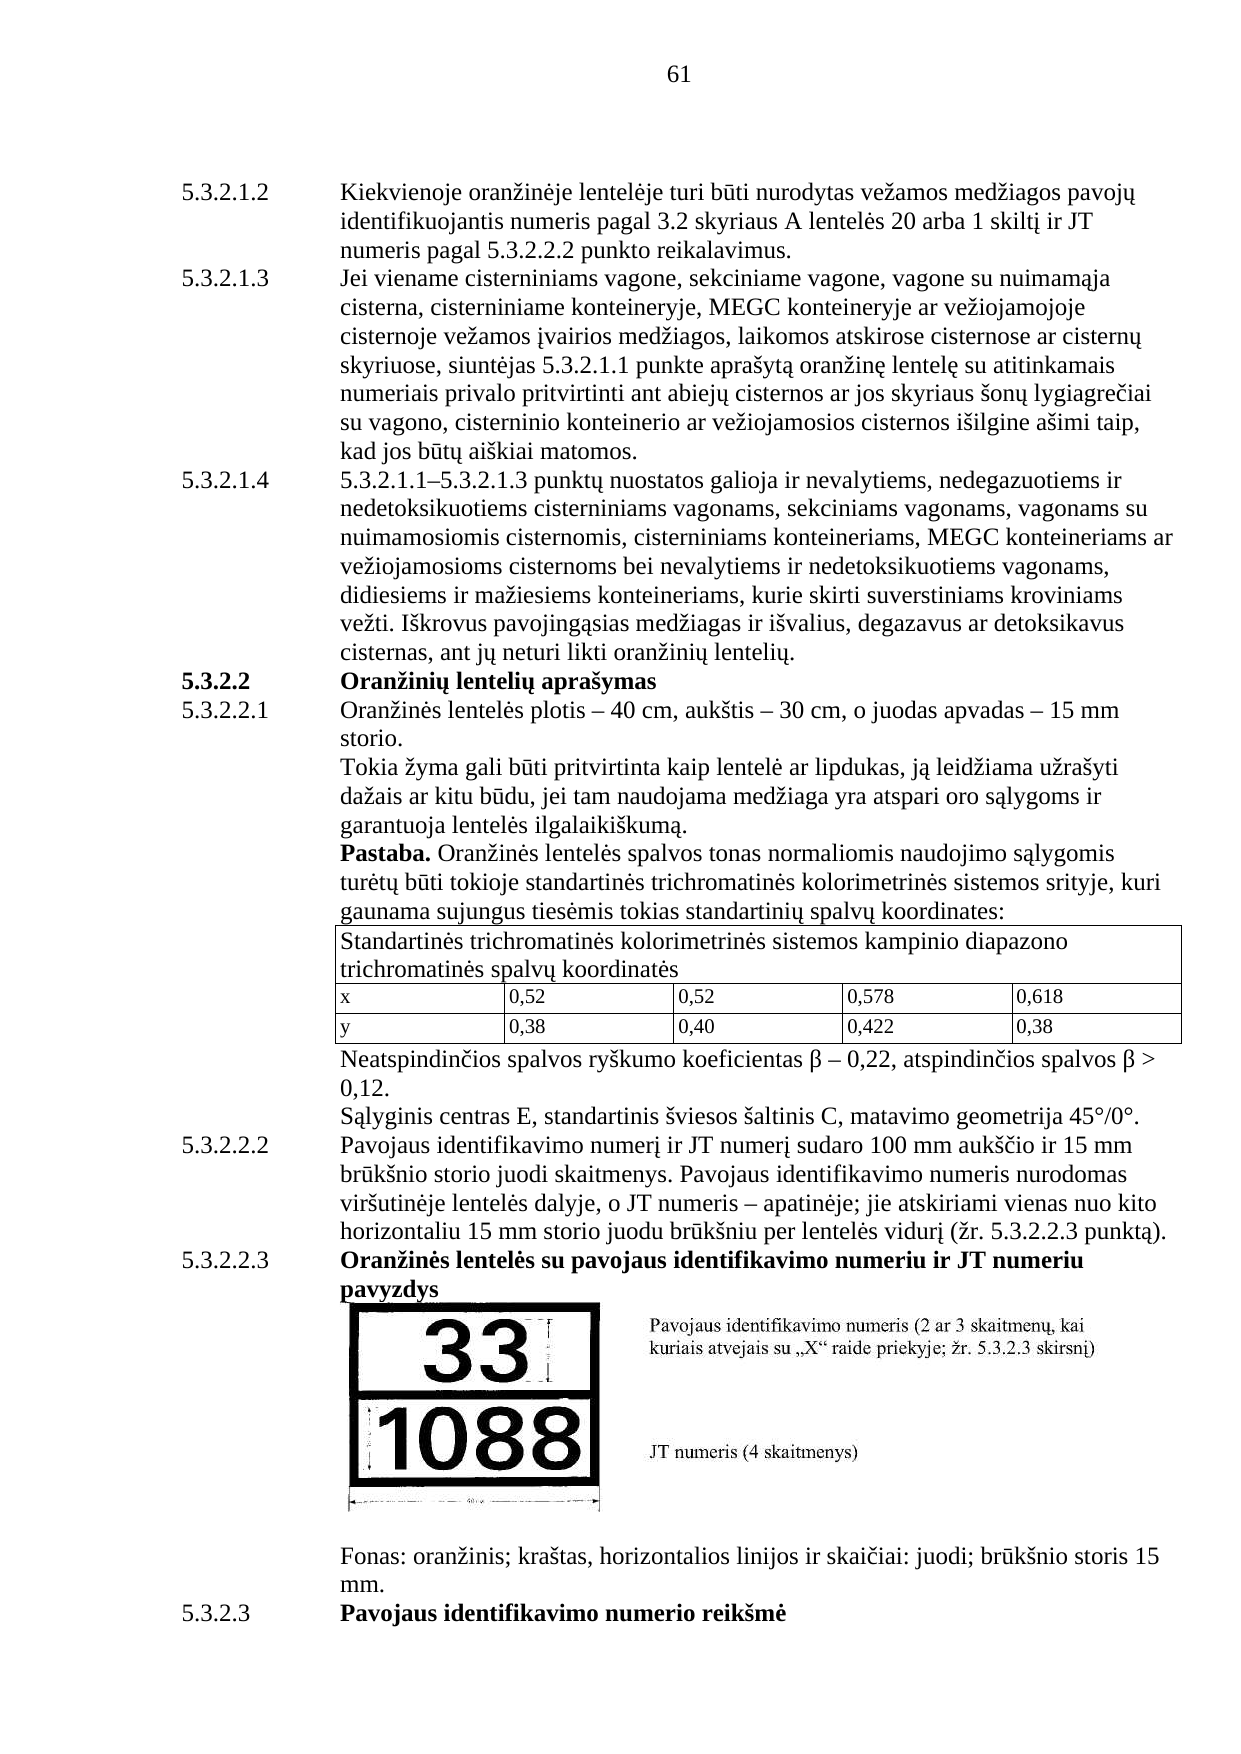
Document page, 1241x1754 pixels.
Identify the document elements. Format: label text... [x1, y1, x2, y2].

table_cell 0,38 [1013, 1014, 1181, 1043]
table_cell 5.3.2.2.3 [177, 1245, 336, 1303]
table_cell [177, 839, 336, 925]
table_cell 0,578 [843, 984, 1012, 1013]
table_cell [177, 925, 335, 983]
table_cell 5.3.2.1.4 [177, 465, 336, 666]
table_cell [177, 1541, 336, 1598]
table_cell 5.3.2.2.2 [177, 1130, 336, 1245]
table_cell 0,38 [505, 1014, 673, 1043]
table_cell [177, 983, 335, 1013]
table_cell [177, 1013, 335, 1043]
table_cell 5.3.2.1.2 [177, 177, 336, 263]
table_cell 0,618 [1013, 984, 1181, 1013]
table_cell [332, 1101, 336, 1130]
table_cell [336, 1303, 340, 1541]
table_cell [177, 1303, 336, 1541]
table_cell 5.3.2.2.1 [177, 695, 336, 752]
table_cell [177, 1101, 181, 1130]
table_cell 0,422 [843, 1014, 1012, 1043]
table_cell 0,52 [505, 984, 673, 1013]
table_cell 0,52 [674, 984, 842, 1013]
table_cell [1177, 1303, 1181, 1541]
table_cell y [336, 1014, 504, 1043]
table_cell x [336, 984, 504, 1013]
table_cell 0,40 [674, 1014, 842, 1043]
table_cell 5.3.2.1.3 [177, 264, 336, 465]
table_cell [177, 752, 336, 838]
table_cell [177, 1043, 336, 1101]
